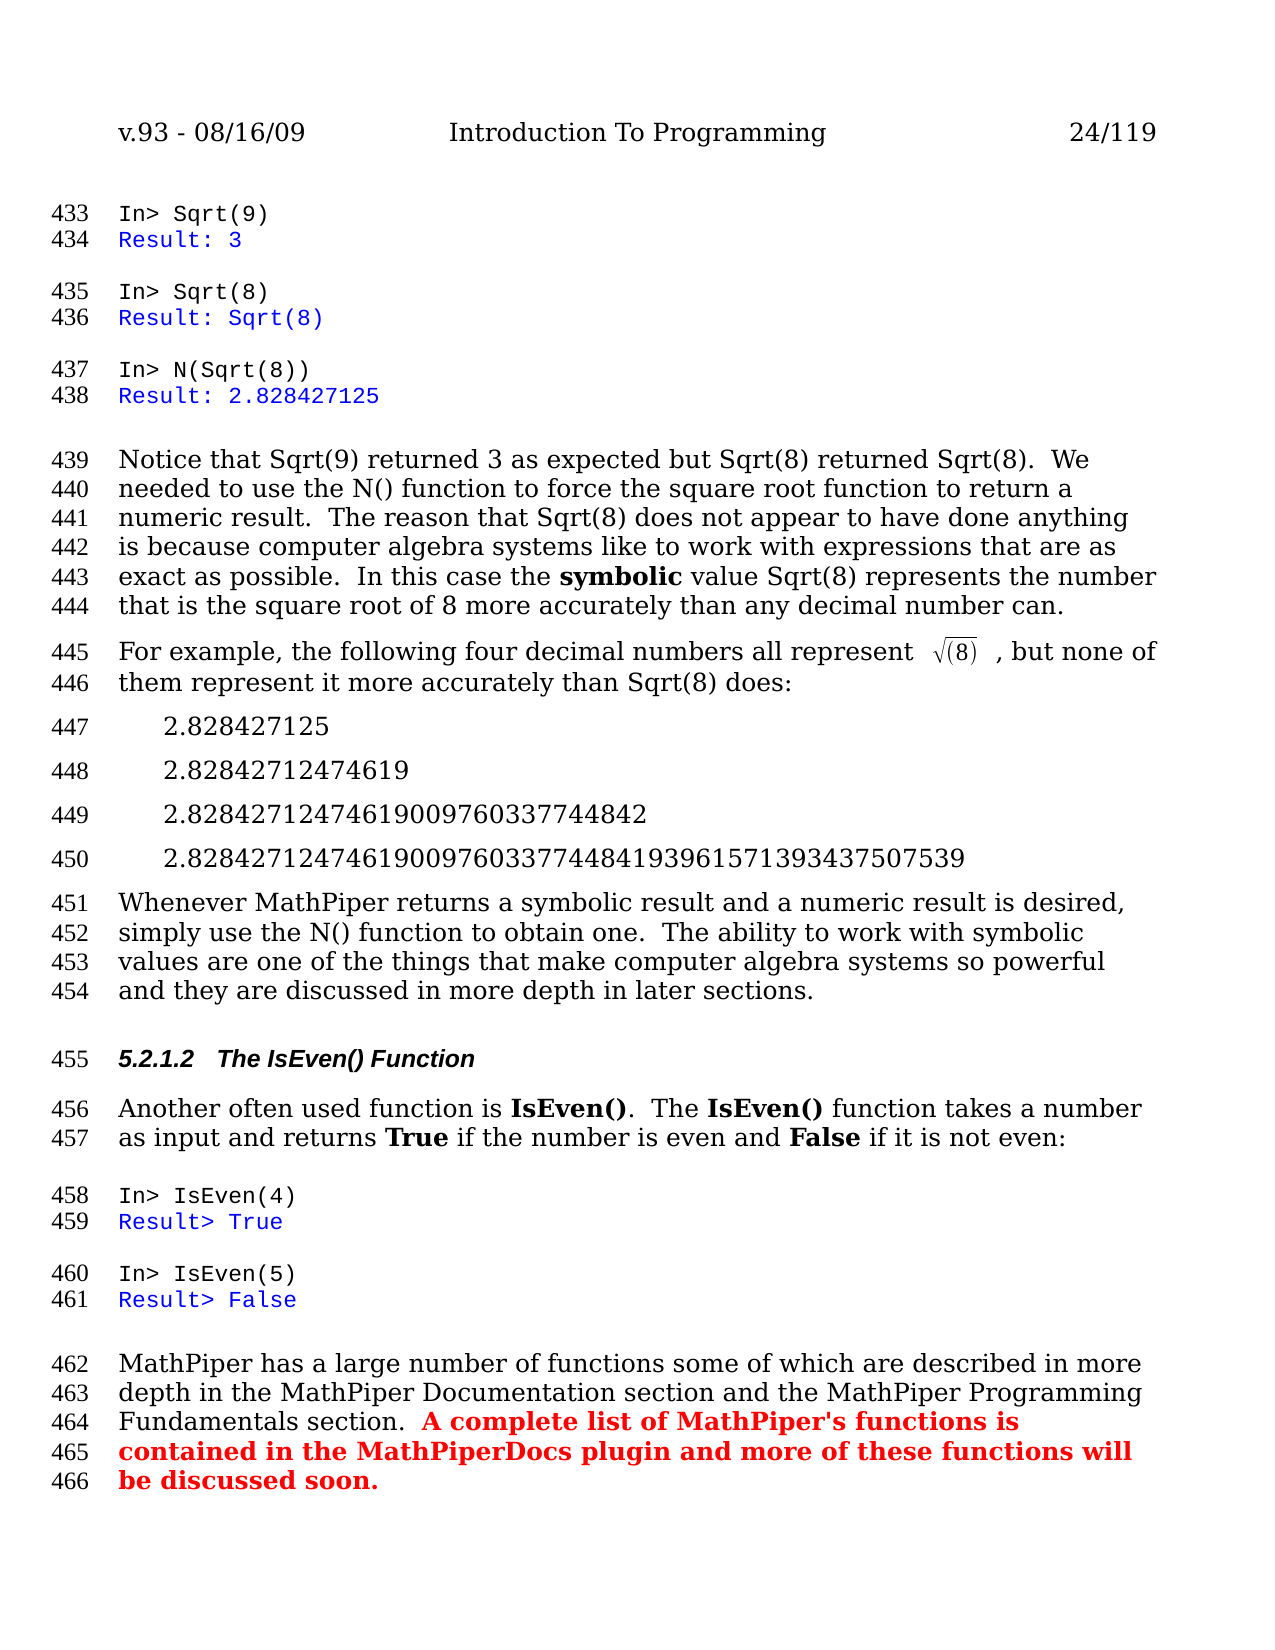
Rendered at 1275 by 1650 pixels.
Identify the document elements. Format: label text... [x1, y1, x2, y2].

text In> N(Sqrt(8)) [118, 358, 1157, 384]
text In> Sqrt(8) [118, 281, 1157, 306]
subtitle The IsEven() Function [118, 1044, 1157, 1073]
text 2.82842712474619 [163, 756, 1157, 785]
text MathPiper has a large number of functions some of which are described in more depth in the MathPiper Documentation section and the MathPiper Programming Fundamentals section. A complete list of MathPiper's functions is contained in the MathPiperDocs plugin and more of these functions will be discussed soon. [118, 1349, 1157, 1496]
text Result> False [118, 1288, 1157, 1314]
text Result: 3 [118, 229, 1157, 254]
text In> IsEven(4) [118, 1184, 1157, 1210]
text Result> True [118, 1210, 1157, 1236]
text 2.828427125 [163, 712, 1157, 741]
text Notice that Sqrt(9) returned 3 as expected but Sqrt(8) returned Sqrt(8). We needed to use the N() function to force the square root function to return a numeric result. The reason that Sqrt(8) does not appear to have done anything is because computer algebra systems like to work with expressions that are as exact as possible. In this case the symbolic value Sqrt(8) represents the number that is the square root of 8 more accurately than any decimal number can. [118, 445, 1157, 620]
text 2.82842712474619009760337744842 [163, 800, 1157, 829]
text Another often used function is IsEven(). The IsEven() function takes a number as input and returns True if the number is even and False if it is not even: [118, 1094, 1157, 1152]
text Result: Sqrt(8) [118, 306, 1157, 332]
text In> Sqrt(9) [118, 203, 1157, 229]
text 2.8284271247461900976033774484193961571393437507539 [163, 844, 1157, 873]
text Whenever MathPiper returns a symbolic result and a numeric result is desired, simply use the N() function to obtain one. The ability to work with symbolic values are one of the things that make computer algebra systems so powerful and they are discussed in more depth in later sections. [118, 888, 1157, 1005]
text For example, the following four decimal numbers all represent, but none of them represent it more accurately than Sqrt(8) does: [118, 635, 1157, 697]
text In> IsEven(5) [118, 1262, 1157, 1288]
text Result: 2.828427125 [118, 384, 1157, 410]
